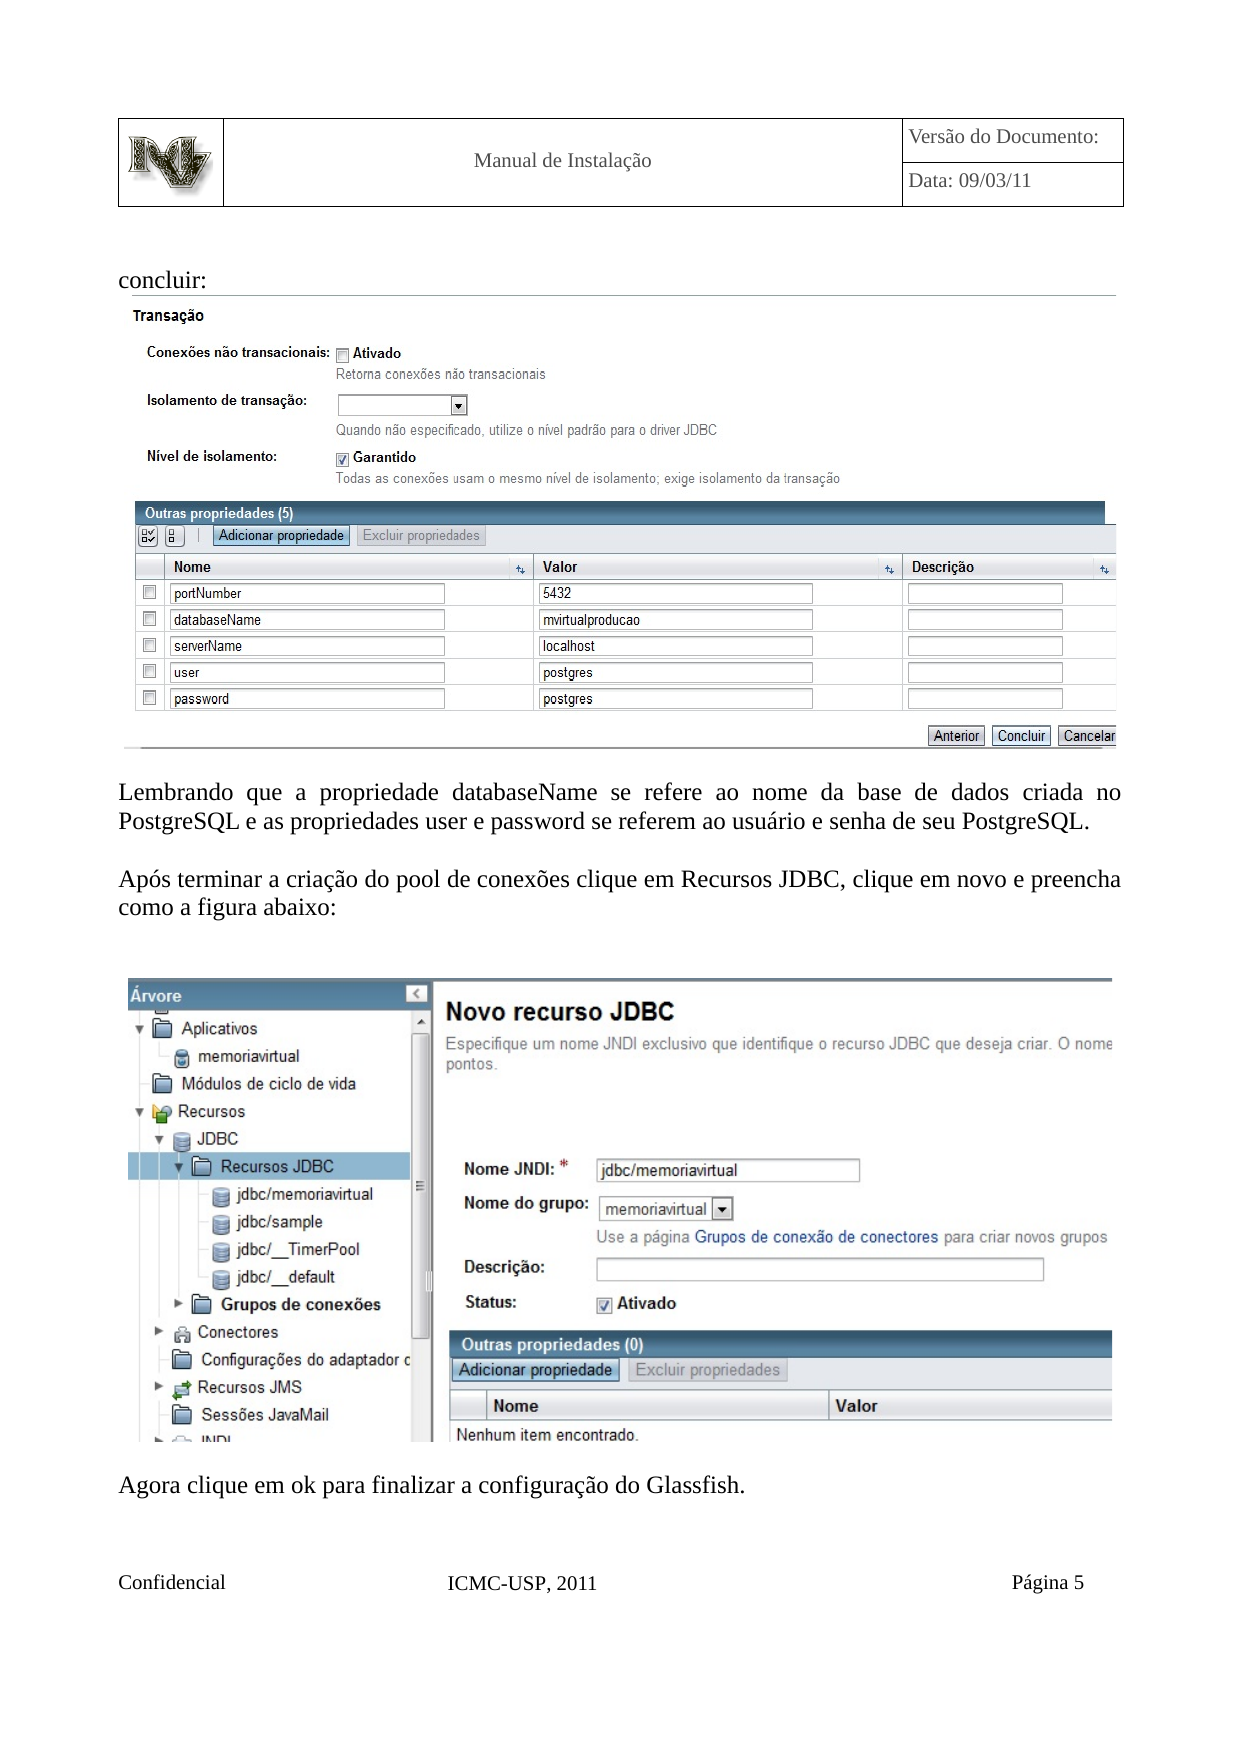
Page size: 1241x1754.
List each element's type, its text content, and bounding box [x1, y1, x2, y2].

picture [128, 978, 1113, 1442]
text concluir: [118, 265, 1122, 293]
text Lembrando que a propriedade databaseName se refere ao nome da base de dados criada no PostgreSQL e as propriedades user e password se referem ao usuário e senha de seu PostgreSQL. [118, 777, 1122, 835]
picture [123, 125, 214, 200]
text Agora clique em ok para finalizar a configuração do Glassfish. [118, 1470, 1122, 1499]
text Após terminar a criação do pool de conexões clique em Recursos JDBC, clique em novo e preencha como a figura abaixo: [118, 864, 1122, 921]
picture [124, 293, 1117, 749]
